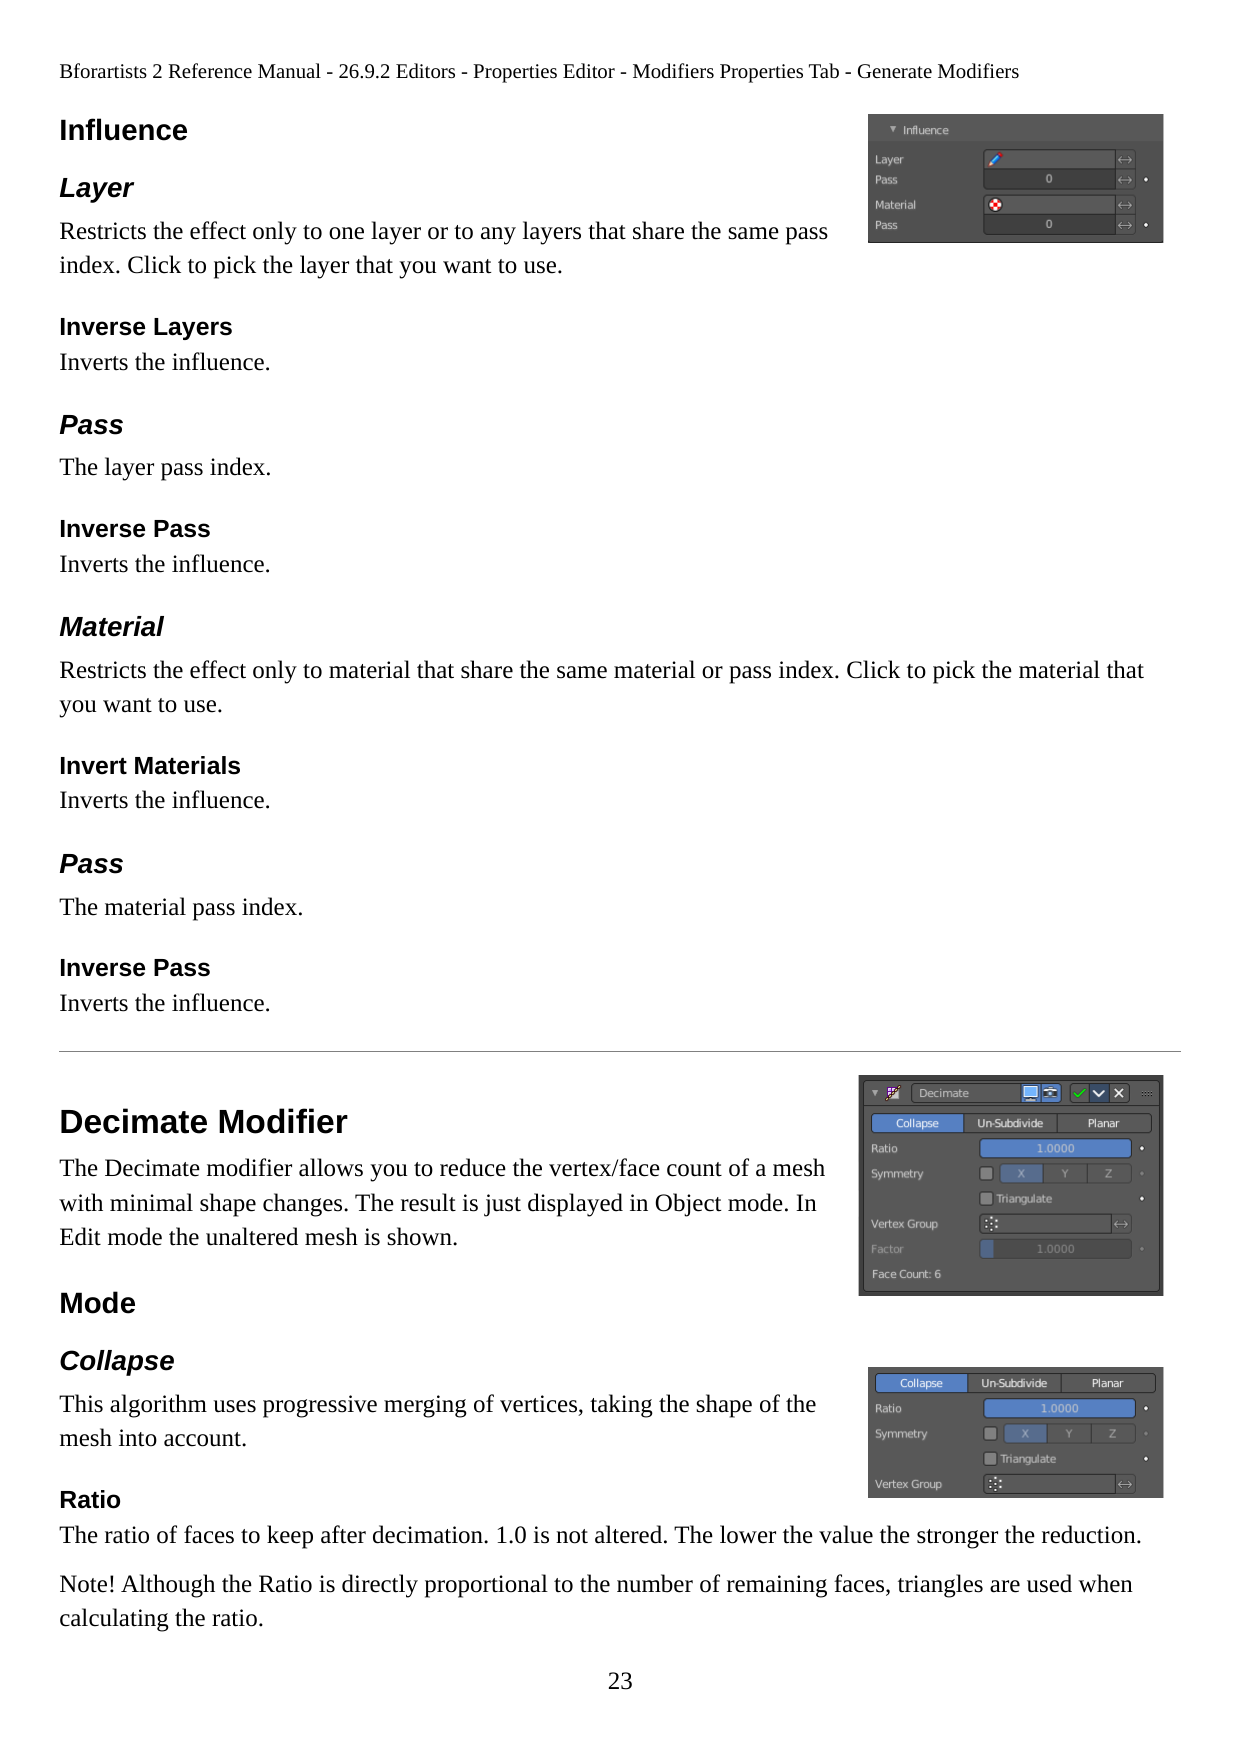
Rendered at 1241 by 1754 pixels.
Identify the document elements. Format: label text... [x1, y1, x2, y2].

subtitle Invert Materials [59, 751, 1181, 779]
text The ratio of faces to keep after decimation. 1.0 is not altered. The lower the value the stronger the reduction. [59, 1520, 1181, 1548]
subtitle Inverse Pass [59, 953, 1181, 982]
text Inverts the influence. [59, 786, 1181, 814]
text Inverts the influence. [59, 549, 1181, 578]
subtitle Mode [59, 1286, 1181, 1319]
subtitle [1164, 1102, 1181, 1141]
picture [868, 1367, 1164, 1498]
subtitle Inverse Layers [59, 312, 1181, 340]
subtitle Decimate Modifier [59, 1102, 858, 1141]
text Inverts the influence. [59, 988, 1181, 1017]
text The layer pass index. [59, 452, 1181, 481]
subtitle Layer [59, 171, 868, 203]
text The material pass index. [59, 892, 1181, 920]
text Restricts the effect only to one layer or to any layers that share the same pass index. Click to pick the layer that you want to use. [59, 216, 1181, 279]
subtitle Material [59, 610, 1181, 642]
subtitle [1164, 171, 1181, 203]
subtitle Pass [59, 408, 1181, 440]
text Restricts the effect only to material that share the same material or pass index. Click to pick the material that you want to use. [59, 655, 1181, 718]
subtitle Influence [59, 113, 1181, 146]
picture [868, 114, 1164, 243]
subtitle Collapse [59, 1344, 1181, 1376]
text The Decimate modifier allows you to reduce the vertex/face count of a mesh with minimal shape changes. The result is just displayed in Object mode. In Edit mode the unaltered mesh is shown. [59, 1153, 858, 1251]
text Note! Although the Ratio is directly proportional to the number of remaining faces, triangles are used when calculating the ratio. [59, 1569, 1181, 1632]
subtitle Inverse Pass [59, 514, 1181, 543]
subtitle Ratio [59, 1485, 1181, 1513]
picture [858, 1075, 1164, 1296]
text Inverts the influence. [59, 347, 1181, 375]
subtitle Pass [59, 847, 1181, 879]
text This algorithm uses progressive merging of vertices, taking the shape of the mesh into account. [59, 1389, 868, 1452]
